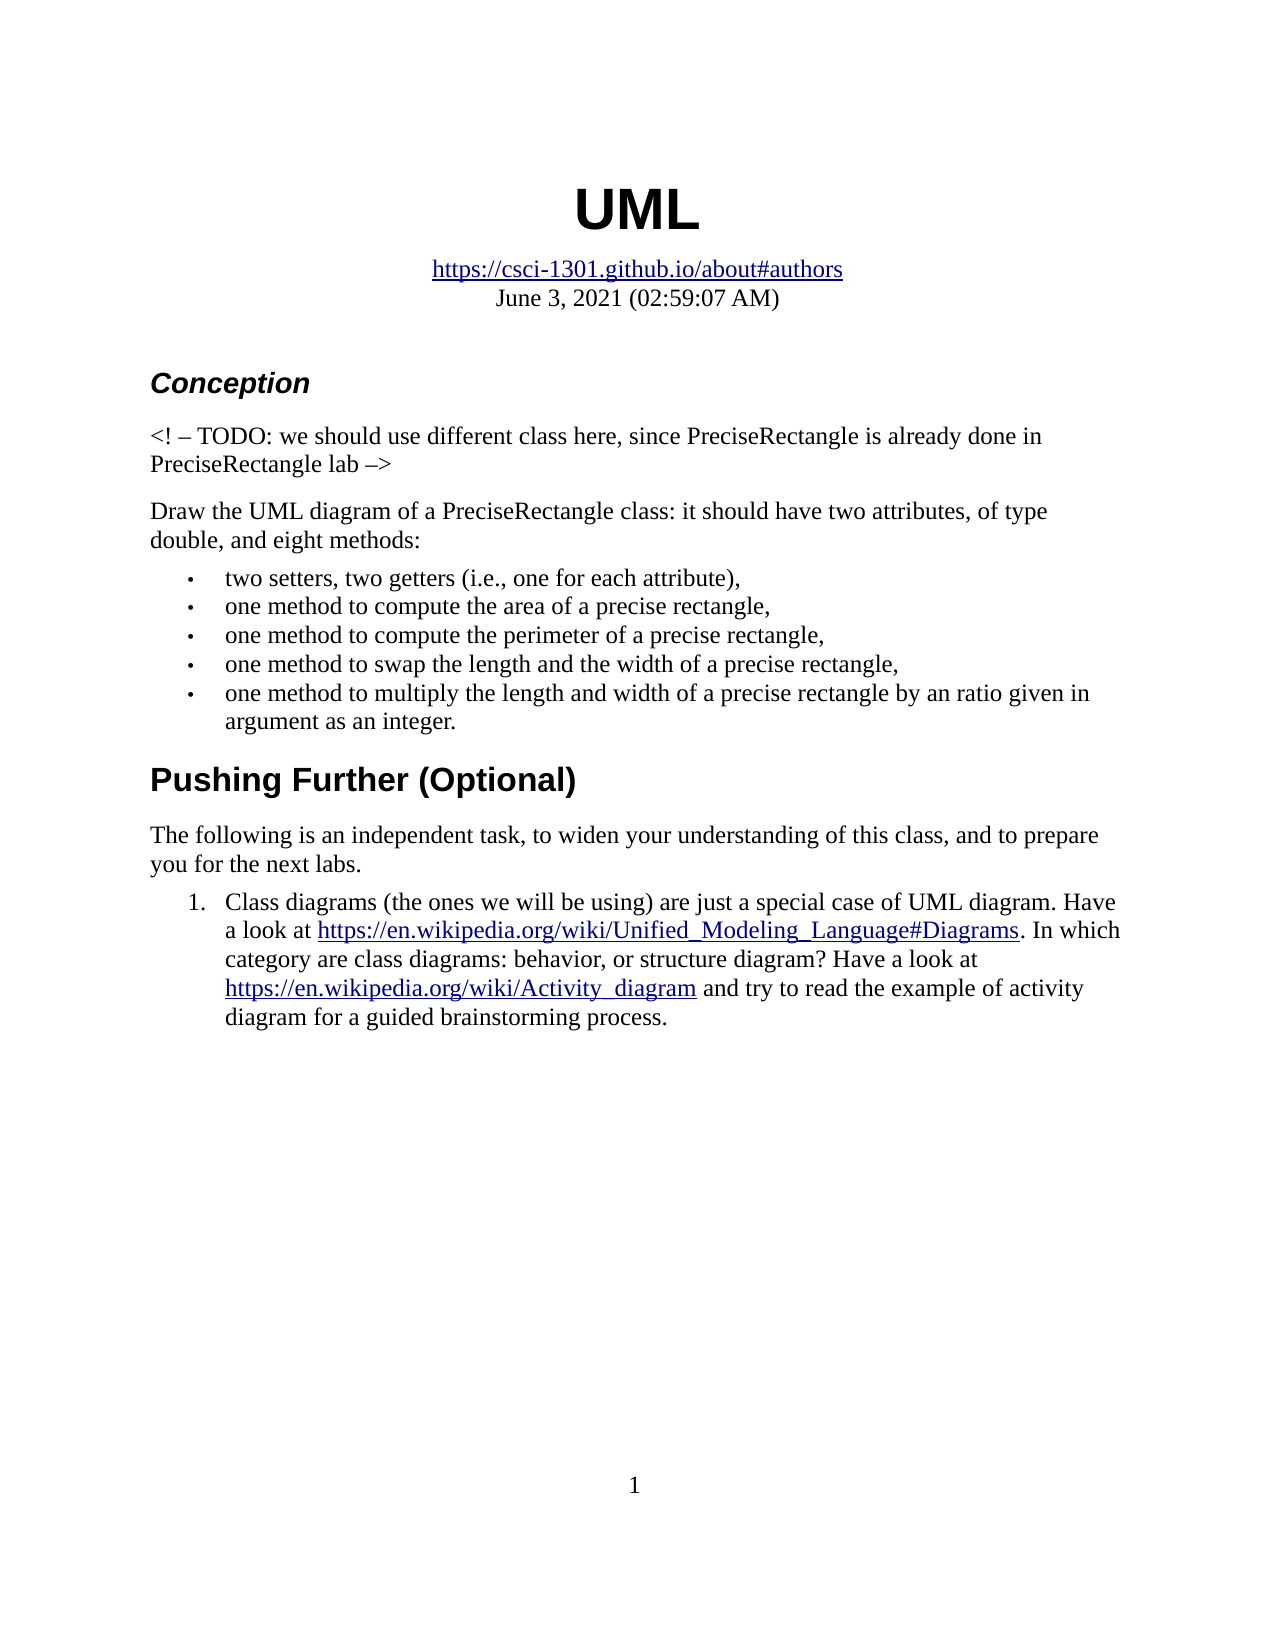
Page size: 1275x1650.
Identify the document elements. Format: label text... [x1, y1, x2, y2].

subtitle Pushing Further (Optional) [150, 760, 1125, 799]
title UML [150, 175, 1125, 242]
subtitle Conception [150, 366, 1125, 399]
text Draw the UML diagram of a PreciseRectangle class: it should have two attributes, of type double, and eight methods: [150, 496, 1125, 554]
text https://csci-1301.github.io/about#authors [150, 254, 1125, 283]
text June 3, 2021 (02:59:07 AM) [150, 283, 1125, 312]
list one method to compute the area of a precise rectangle, [187, 591, 1125, 620]
list one method to swap the length and the width of a precise rectangle, [187, 649, 1125, 678]
list Class diagrams (the ones we will be using) are just a special case of UML diagram. Have a look at https://en.wikipedia.org/wiki/Unified_Modeling_Language#Diagrams. In which category are class diagrams: behavior, or structure diagram? Have a look at https://en.wikipedia.org/wiki/Activity_diagram and try to read the example of activity diagram for a guided brainstorming process. [187, 887, 1125, 1031]
text The following is an independent task, to widen your understanding of this class, and to prepare you for the next labs. [150, 820, 1125, 878]
list two setters, two getters (i.e., one for each attribute), [187, 563, 1125, 591]
list one method to compute the perimeter of a precise rectangle, [187, 620, 1125, 649]
text <! – TODO: we should use different class here, since PreciseRectangle is already done in PreciseRectangle lab –> [150, 421, 1125, 478]
list one method to multiply the length and width of a precise rectangle by an ratio given in argument as an integer. [187, 678, 1125, 735]
